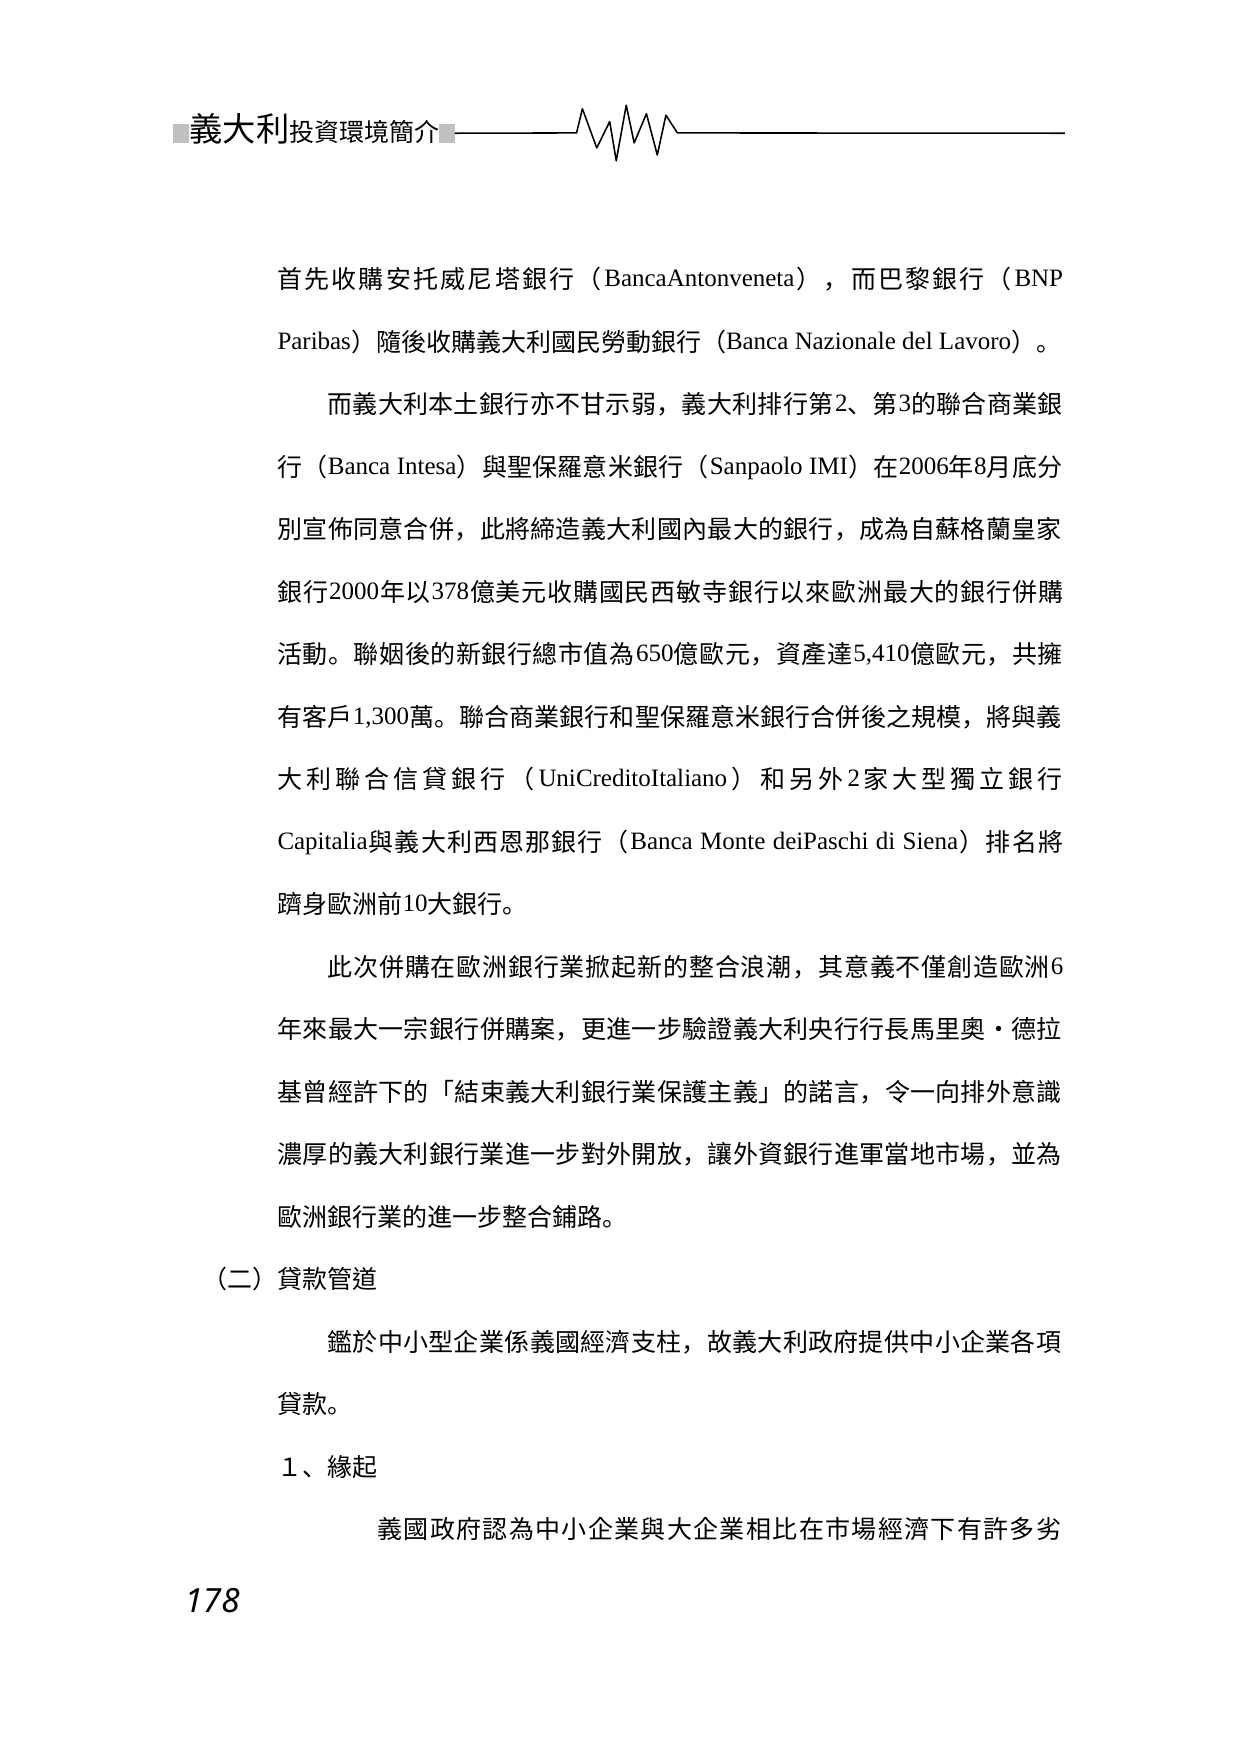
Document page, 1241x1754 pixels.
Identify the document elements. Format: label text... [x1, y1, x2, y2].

text 而義大利本土銀行亦不甘示弱，義大利排行第2、第3的聯合商業銀行（Banca Intesa）與聖保羅意米銀行（Sanpaolo IMI）在2006年8月底分別宣佈同意合併，此將締造義大利國內最大的銀行，成為自蘇格蘭皇家銀行2000年以378億美元收購國民西敏寺銀行以來歐洲最大的銀行併購活動。聯姻後的新銀行總市值為650億歐元，資產達5,410億歐元，共擁有客戶1,300萬。聯合商業銀行和聖保羅意米銀行合併後之規模，將與義大利聯合信貸銀行（UniCreditoItaliano）和另外2家大型獨立銀行Capitalia與義大利西恩那銀行（Banca Monte deiPaschi di Siena）排名將躋身歐洲前10大銀行。 [277, 361, 1063, 924]
text 此次併購在歐洲銀行業掀起新的整合浪潮，其意義不僅創造歐洲6年來最大一宗銀行併購案，更進一步驗證義大利央行行長馬里奧•德拉基曾經許下的「結束義大利銀行業保護主義」的諾言，令一向排外意識濃厚的義大利銀行業進一步對外開放，讓外資銀行進軍當地市場，並為歐洲銀行業的進一步整合鋪路。 [277, 924, 1063, 1236]
text 首先收購安托威尼塔銀行（BancaAntonveneta），而巴黎銀行（BNP Paribas）隨後收購義大利國民勞動銀行（Banca Nazionale del Lavoro）。 [277, 236, 1063, 361]
text １、緣起 [277, 1424, 1063, 1486]
text （二）貸款管道 [202, 1236, 1063, 1299]
text 義國政府認為中小企業與大企業相比在市場經濟下有許多劣 [327, 1486, 1063, 1549]
text 鑑於中小型企業係義國經濟支柱，故義大利政府提供中小企業各項貸款。 [277, 1299, 1063, 1424]
